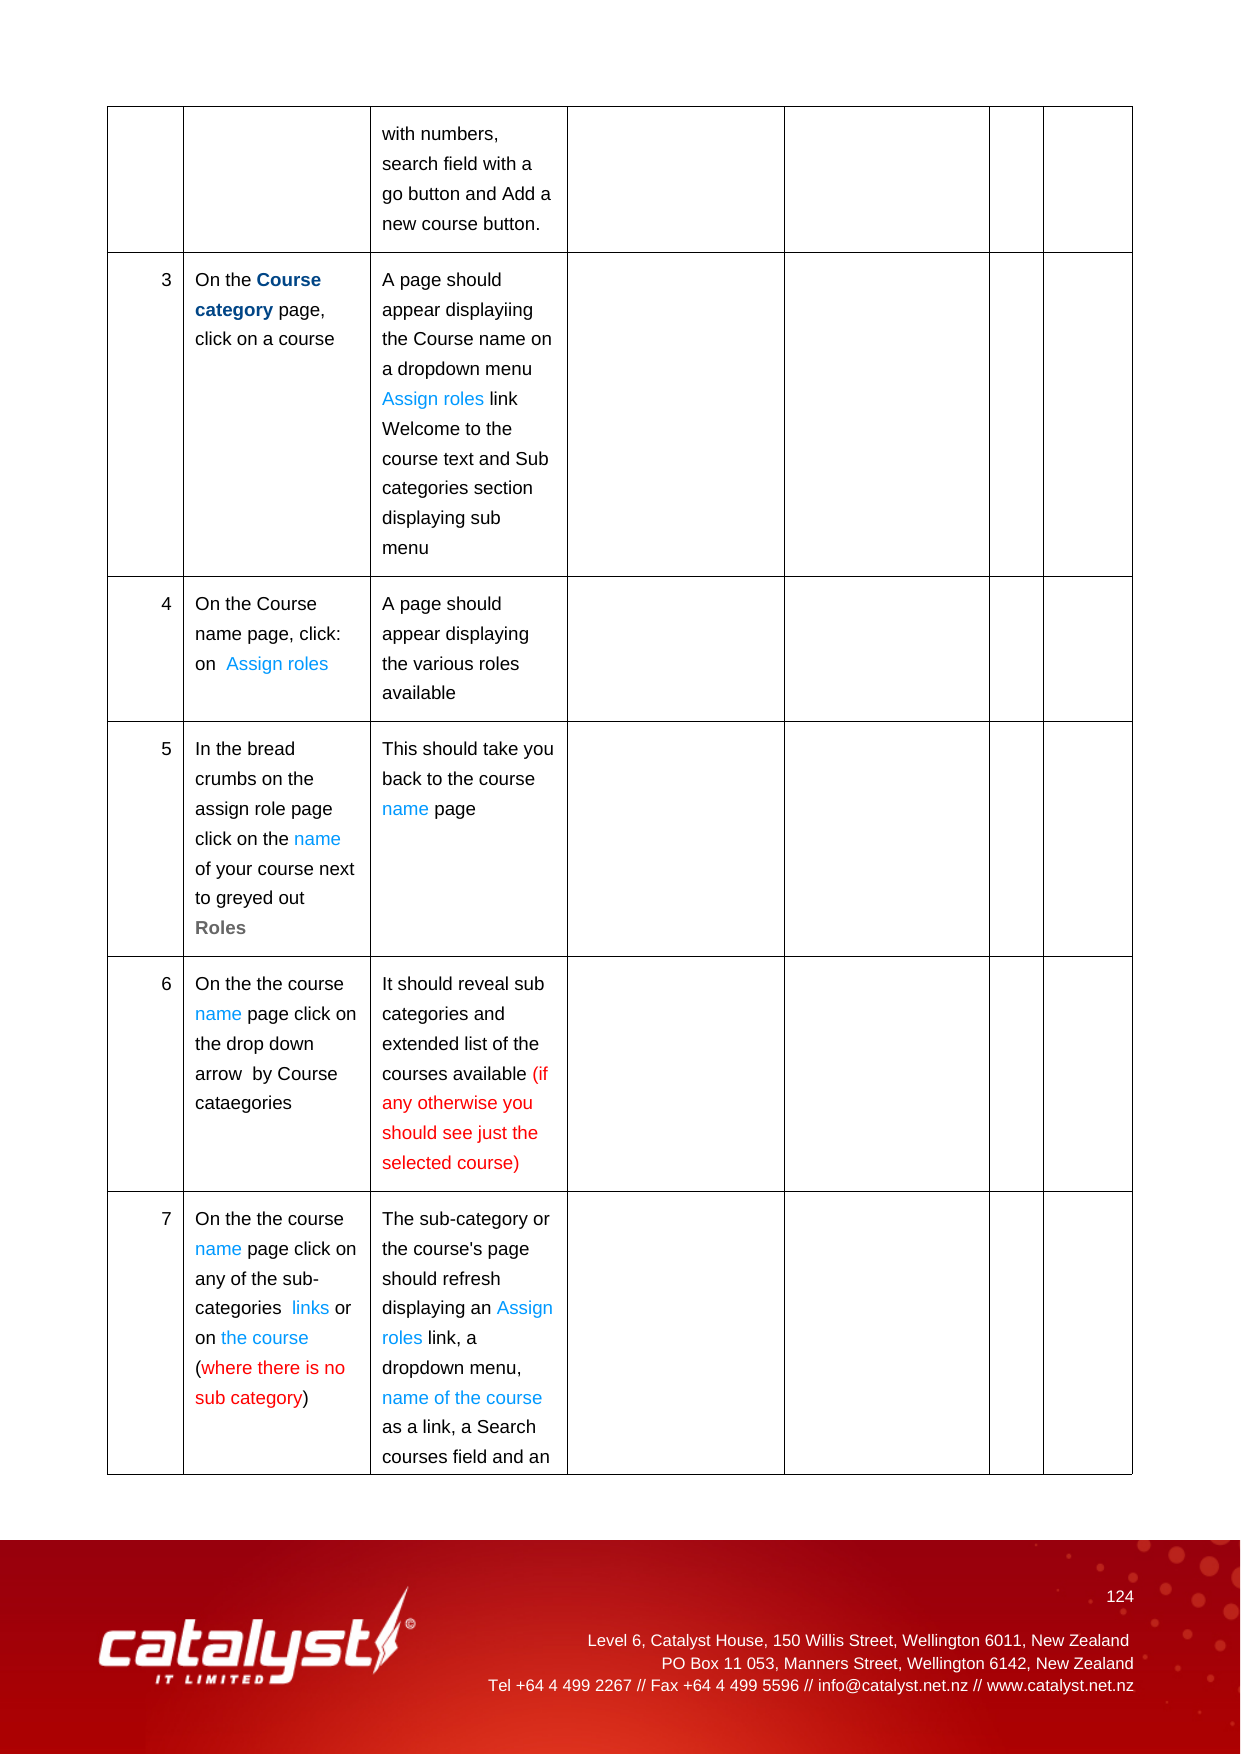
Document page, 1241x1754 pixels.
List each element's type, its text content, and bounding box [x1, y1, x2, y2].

table_cell [1044, 253, 1132, 576]
table_cell [1044, 722, 1132, 956]
picture [0, 1540, 1241, 1754]
table_cell [568, 107, 784, 252]
table_cell [1044, 957, 1132, 1191]
table_cell [785, 722, 989, 956]
table_cell [568, 1192, 784, 1473]
table_cell [785, 107, 989, 252]
table_cell [568, 957, 784, 1191]
table_cell A page should appear displayiing the Course name on a dropdown menu Assign roles link Welcome to the course text and Sub categories section displaying sub menu [371, 253, 567, 576]
table_cell [785, 577, 989, 721]
table_cell In the bread crumbs on the assign role page click on the name of your course next to greyed out Roles [184, 722, 370, 956]
table_cell [1044, 577, 1132, 721]
table_cell 4 [108, 577, 183, 721]
table_cell 7 [108, 1192, 183, 1473]
table_cell [1044, 107, 1132, 252]
table_cell [568, 577, 784, 721]
table_cell The sub-category or the course's page should refresh displaying an Assign roles link, a dropdown menu, name of the course as a link, a Search courses field and an [371, 1192, 567, 1473]
table_cell [108, 107, 183, 252]
table_cell A page should appear displaying the various roles available [371, 577, 567, 721]
table_cell On the the course name page click on the drop down arrow by Course cataegories [184, 957, 370, 1191]
table_cell This should take you back to the course name page [371, 722, 567, 956]
table_cell [990, 577, 1043, 721]
table_cell [1044, 1192, 1132, 1473]
table_cell 3 [108, 253, 183, 576]
table_cell [785, 253, 989, 576]
table_cell 5 [108, 722, 183, 956]
table_cell On the the course name page click on any of the sub-categories links or on the course (where there is no sub category) [184, 1192, 370, 1473]
table_cell with numbers, search field with a go button and Add a new course button. [371, 107, 567, 252]
table_cell It should reveal sub categories and extended list of the courses available (if any otherwise you should see just the selected course) [371, 957, 567, 1191]
table_cell On the Course name page, click: on Assign roles [184, 577, 370, 721]
table_cell [568, 722, 784, 956]
table_cell [990, 957, 1043, 1191]
table_cell [990, 253, 1043, 576]
table_cell [990, 1192, 1043, 1473]
table_cell [785, 1192, 989, 1473]
table_cell [990, 722, 1043, 956]
table_cell [990, 107, 1043, 252]
table_cell On the Course category page, click on a course [184, 253, 370, 576]
table_cell [568, 253, 784, 576]
table_cell [184, 107, 370, 252]
table_cell [785, 957, 989, 1191]
table_cell 6 [108, 957, 183, 1191]
